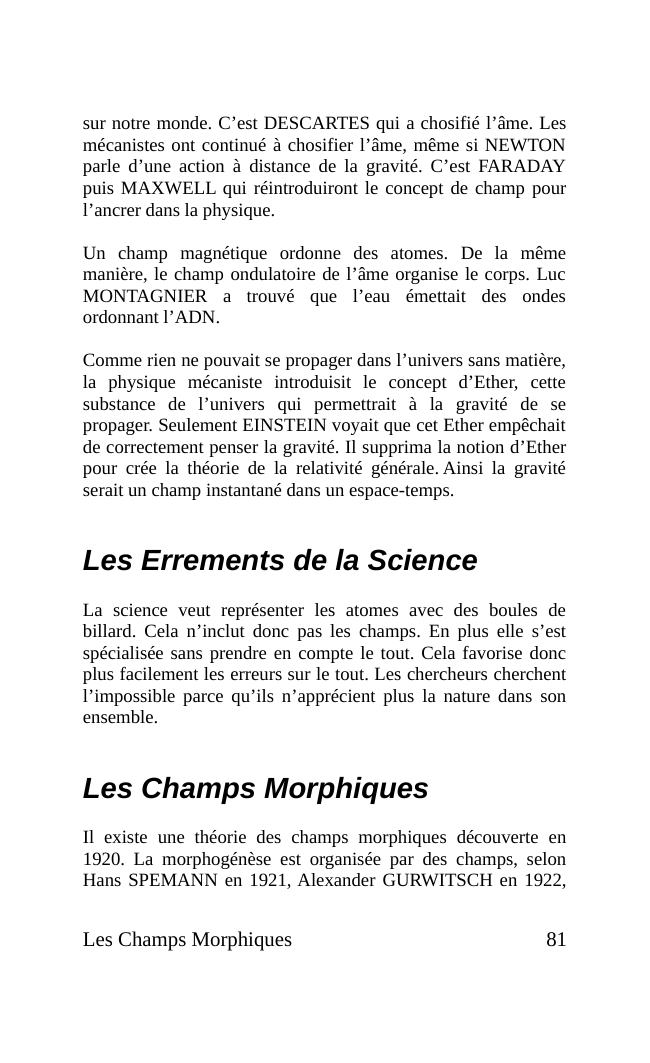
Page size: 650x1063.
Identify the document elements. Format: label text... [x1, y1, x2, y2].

text La science veut représenter les atomes avec des boules de billard. Cela n’inclut donc pas les champs. En plus elle s’est spécialisée sans prendre en compte le tout. Cela favorise donc plus facilement les erreurs sur le tout. Les chercheurs cherchent l’impossible parce qu’ils n’apprécient plus la nature dans son ensemble. [83, 598, 567, 728]
text Comme rien ne pouvait se propager dans l’univers sans matière, la physique mécaniste introduisit le concept d’Ether, cette substance de l’univers qui permettrait à la gravité de se propager. Seulement EINSTEIN voyait que cet Ether empêchait de correctement penser la gravité. Il supprima la notion d’Ether pour crée la théorie de la relativité générale. Ainsi la gravité serait un champ instantané dans un espace-temps. [83, 349, 567, 500]
text sur notre monde. C’est DESCARTES qui a chosifié l’âme. Les mécanistes ont continué à chosifier l’âme, même si NEWTON parle d’une action à distance de la gravité. C’est FARADAY puis MAXWELL qui réintroduiront le concept de champ pour l’ancrer dans la physique. [83, 112, 567, 220]
text Il existe une théorie des champs morphiques découverte en 1920. La morphogénèse est organisée par des champs, selon Hans SPEMANN en 1921, Alexander GURWITSCH en 1922, [83, 826, 567, 891]
subtitle Les Errements de la Science [83, 543, 567, 577]
text Un champ magnétique ordonne des atomes. De la même manière, le champ ondulatoire de l’âme organise le corps. Luc MONTAGNIER a trouvé que l’eau émettait des ondes ordonnant l’ADN. [83, 242, 567, 328]
subtitle Les Champs Morphiques [83, 771, 567, 804]
